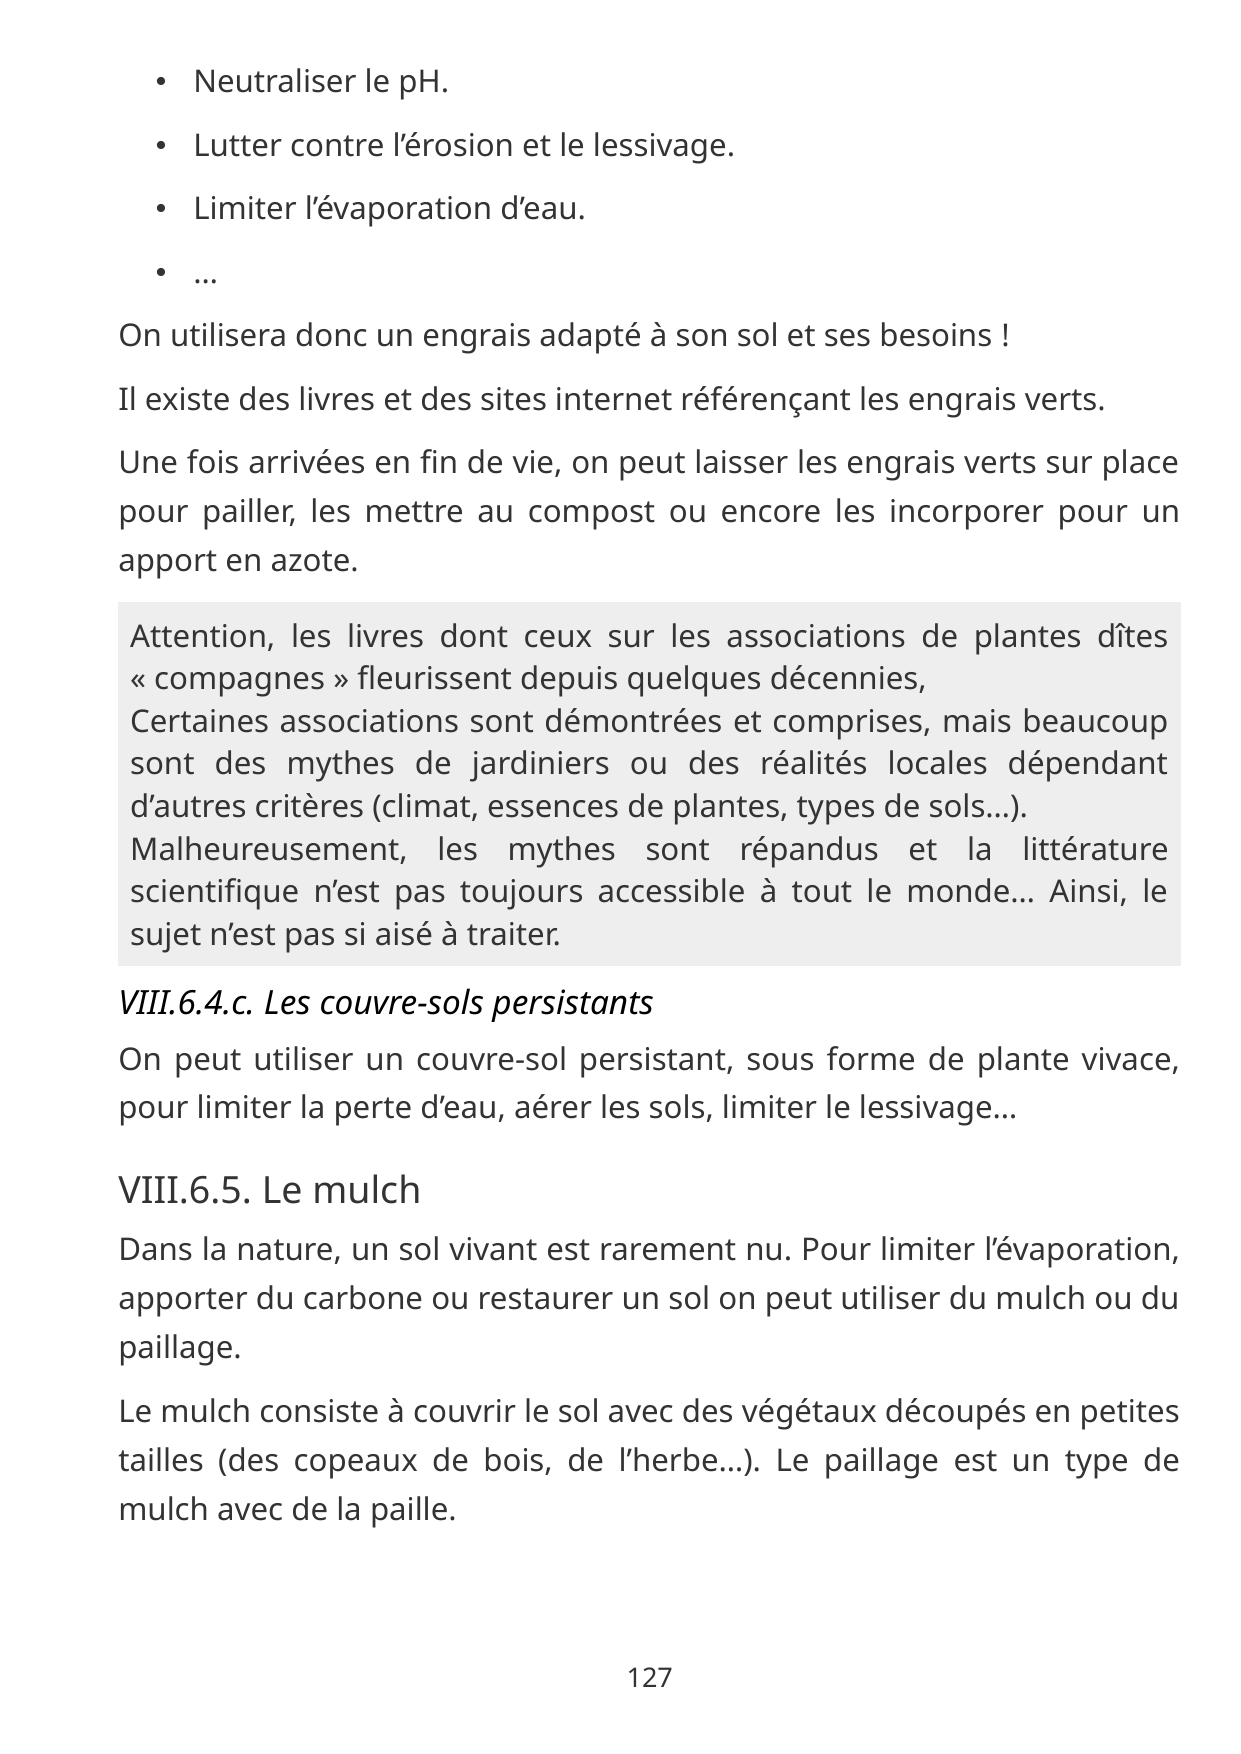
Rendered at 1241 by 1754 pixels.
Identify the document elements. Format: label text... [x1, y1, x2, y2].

list Limiter l’évaporation d’eau. [156, 186, 1181, 229]
text Le mulch consiste à couvrir le sol avec des végétaux découpés en petites tailles (des copeaux de bois, de l’herbe…). Le paillage est un type de mulch avec de la paille. [118, 1389, 1181, 1529]
text On utilisera donc un engrais adapté à son sol et ses besoins ! [118, 313, 1181, 356]
text On peut utiliser un couvre-sol persistant, sous forme de plante vivace, pour limiter la perte d’eau, aérer les sols, limiter le lessivage… [118, 1037, 1181, 1128]
list Lutter contre l’érosion et le lessivage. [156, 123, 1181, 165]
text Dans la nature, un sol vivant est rarement nu. Pour limiter l’évaporation, apporter du carbone ou restaurer un sol on peut utiliser du mulch ou du paillage. [118, 1227, 1181, 1368]
subtitle Le mulch [118, 1164, 1181, 1215]
text Malheureusement, les mythes sont répandus et la littérature scientifique n’est pas toujours accessible à tout le monde… Ainsi, le sujet n’est pas si aisé à traiter. [118, 827, 1181, 966]
text Une fois arrivées en fin de vie, on peut laisser les engrais verts sur place pour pailler, les mettre au compost ou encore les incorporer pour un apport en azote. [118, 440, 1181, 581]
subtitle Les couvre-sols persistants [118, 979, 1181, 1024]
list … [156, 250, 1181, 292]
text Certaines associations sont démontrées et comprises, mais beaucoup sont des mythes de jardiniers ou des réalités locales dépendant d’autres critères (climat, essences de plantes, types de sols…). [118, 699, 1181, 827]
list Neutraliser le pH. [156, 59, 1181, 102]
text Il existe des livres et des sites internet référençant les engrais verts. [118, 377, 1181, 419]
text Attention, les livres dont ceux sur les associations de plantes dîtes « compagnes » fleurissent depuis quelques décennies, [118, 602, 1181, 699]
